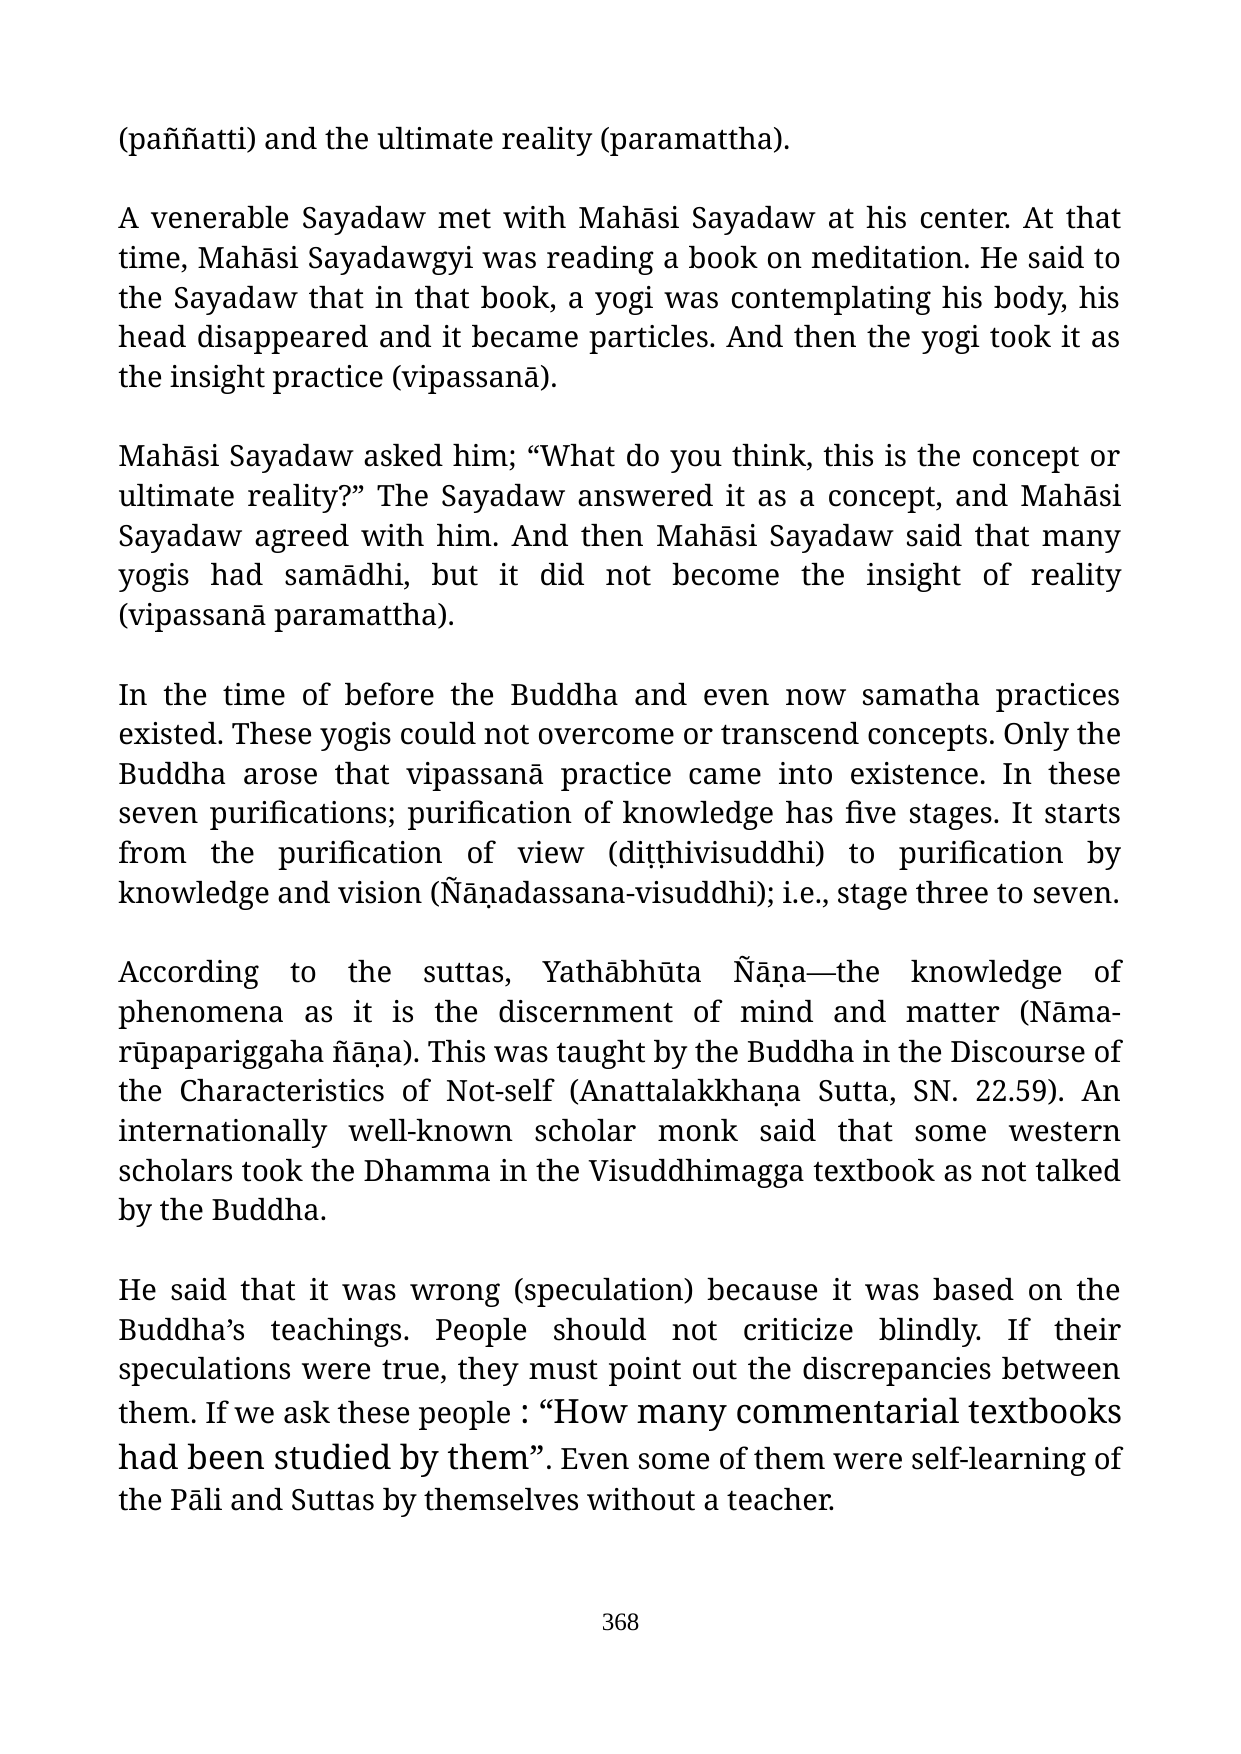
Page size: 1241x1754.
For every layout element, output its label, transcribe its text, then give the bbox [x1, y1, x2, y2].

text (paññatti) and the ultimate reality (paramattha). A venerable Sayadaw met with Mahāsi Sayadaw at his center. At that time, Mahāsi Sayadawgyi was reading a book on meditation. He said to the Sayadaw that in that book, a yogi was contemplating his body, his head disappeared and it became particles. And then the yogi took it as the insight practice (vipassanā). Mahāsi Sayadaw asked him; “What do you think, this is the concept or ultimate reality?” The Sayadaw answered it as a concept, and Mahāsi Sayadaw agreed with him. And then Mahāsi Sayadaw said that many yogis had samādhi, but it did not become the insight of reality (vipassanā paramattha). In the time of before the Buddha and even now samatha practices existed. These yogis could not overcome or transcend concepts. Only the Buddha arose that vipassanā practice came into existence. In these seven purifications; purification of knowledge has five stages. It starts from the purification of view (diṭṭhivisuddhi) to purification by knowledge and vision (Ñāṇadassana-visuddhi); i.e., stage three to seven. According to the suttas, Yathābhūta Ñāṇa—the knowledge of phenomena as it is the discernment of mind and matter (Nāma-rūpapariggaha ñāṇa). This was taught by the Buddha in the Discourse of the Characteristics of Not-self (Anattalakkhaṇa Sutta, SN. 22.59). An internationally well-known scholar monk said that some western scholars took the Dhamma in the Visuddhimagga textbook as not talked by the Buddha. He said that it was wrong (speculation) because it was based on the Buddha’s teachings. People should not criticize blindly. If their speculations were true, they must point out the discrepancies between them. If we ask these people : “How many commentarial textbooks had been studied by them”. Even some of them were self-learning of the Pāli and Suttas by themselves without a teacher. [118, 118, 1122, 1558]
